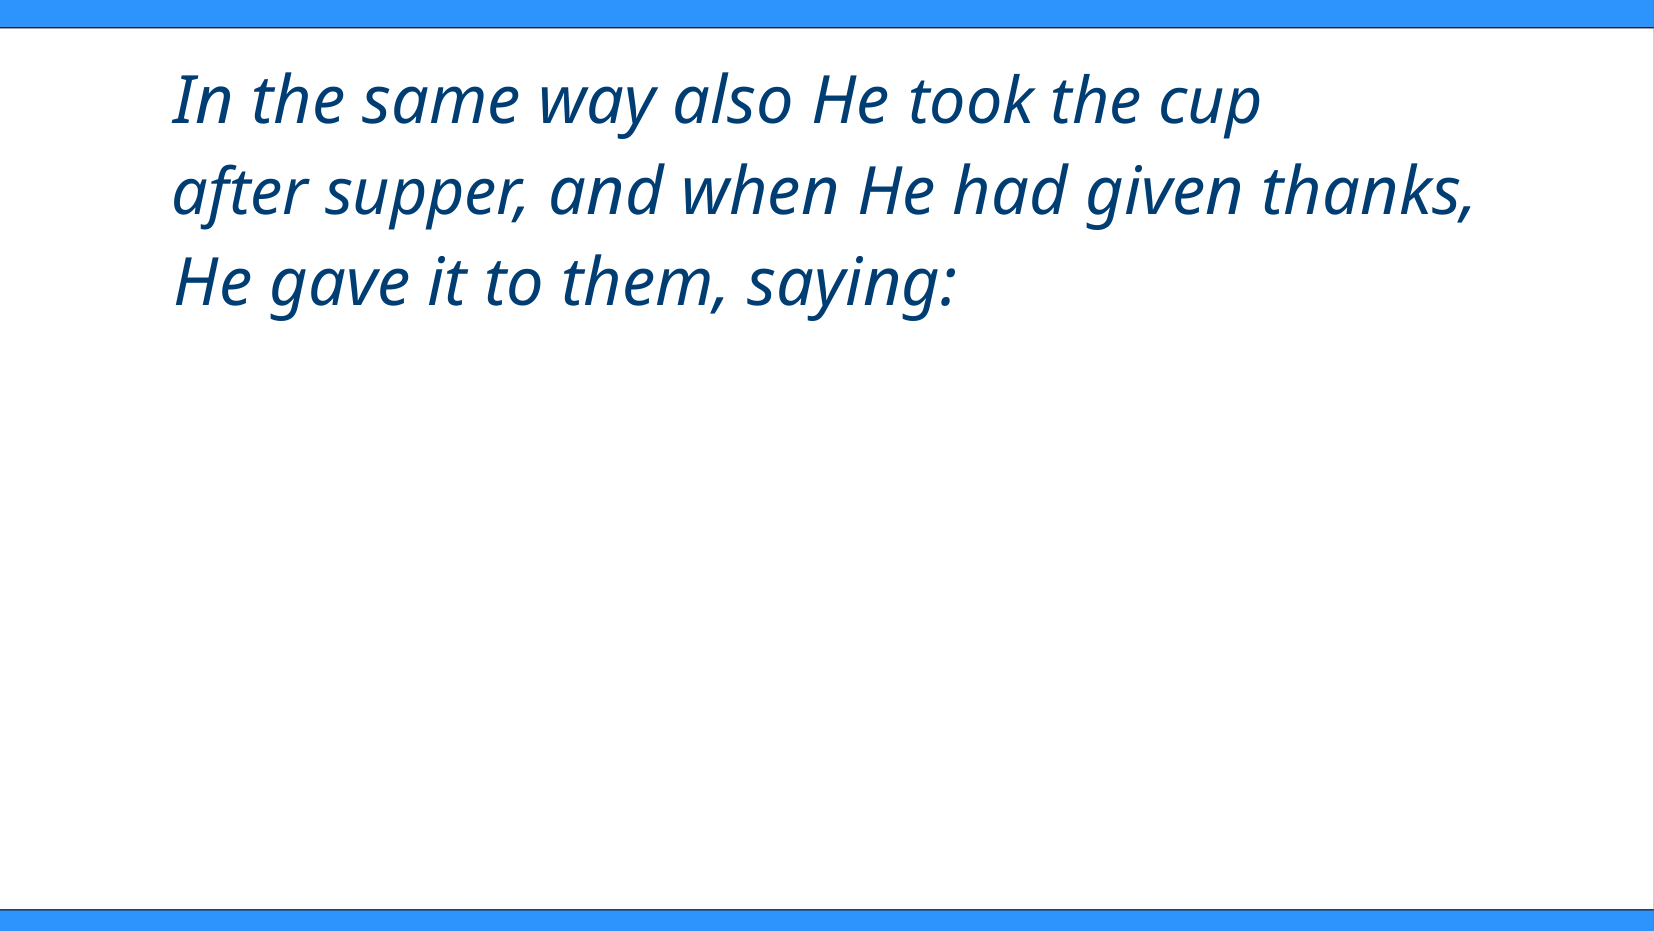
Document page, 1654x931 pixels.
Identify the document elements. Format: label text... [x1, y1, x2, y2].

picture [0, 0, 1654, 931]
text_box In the same way also He took the cup after supper, and when He had given thanks, He gave it to them, saying: [90, 45, 1561, 331]
